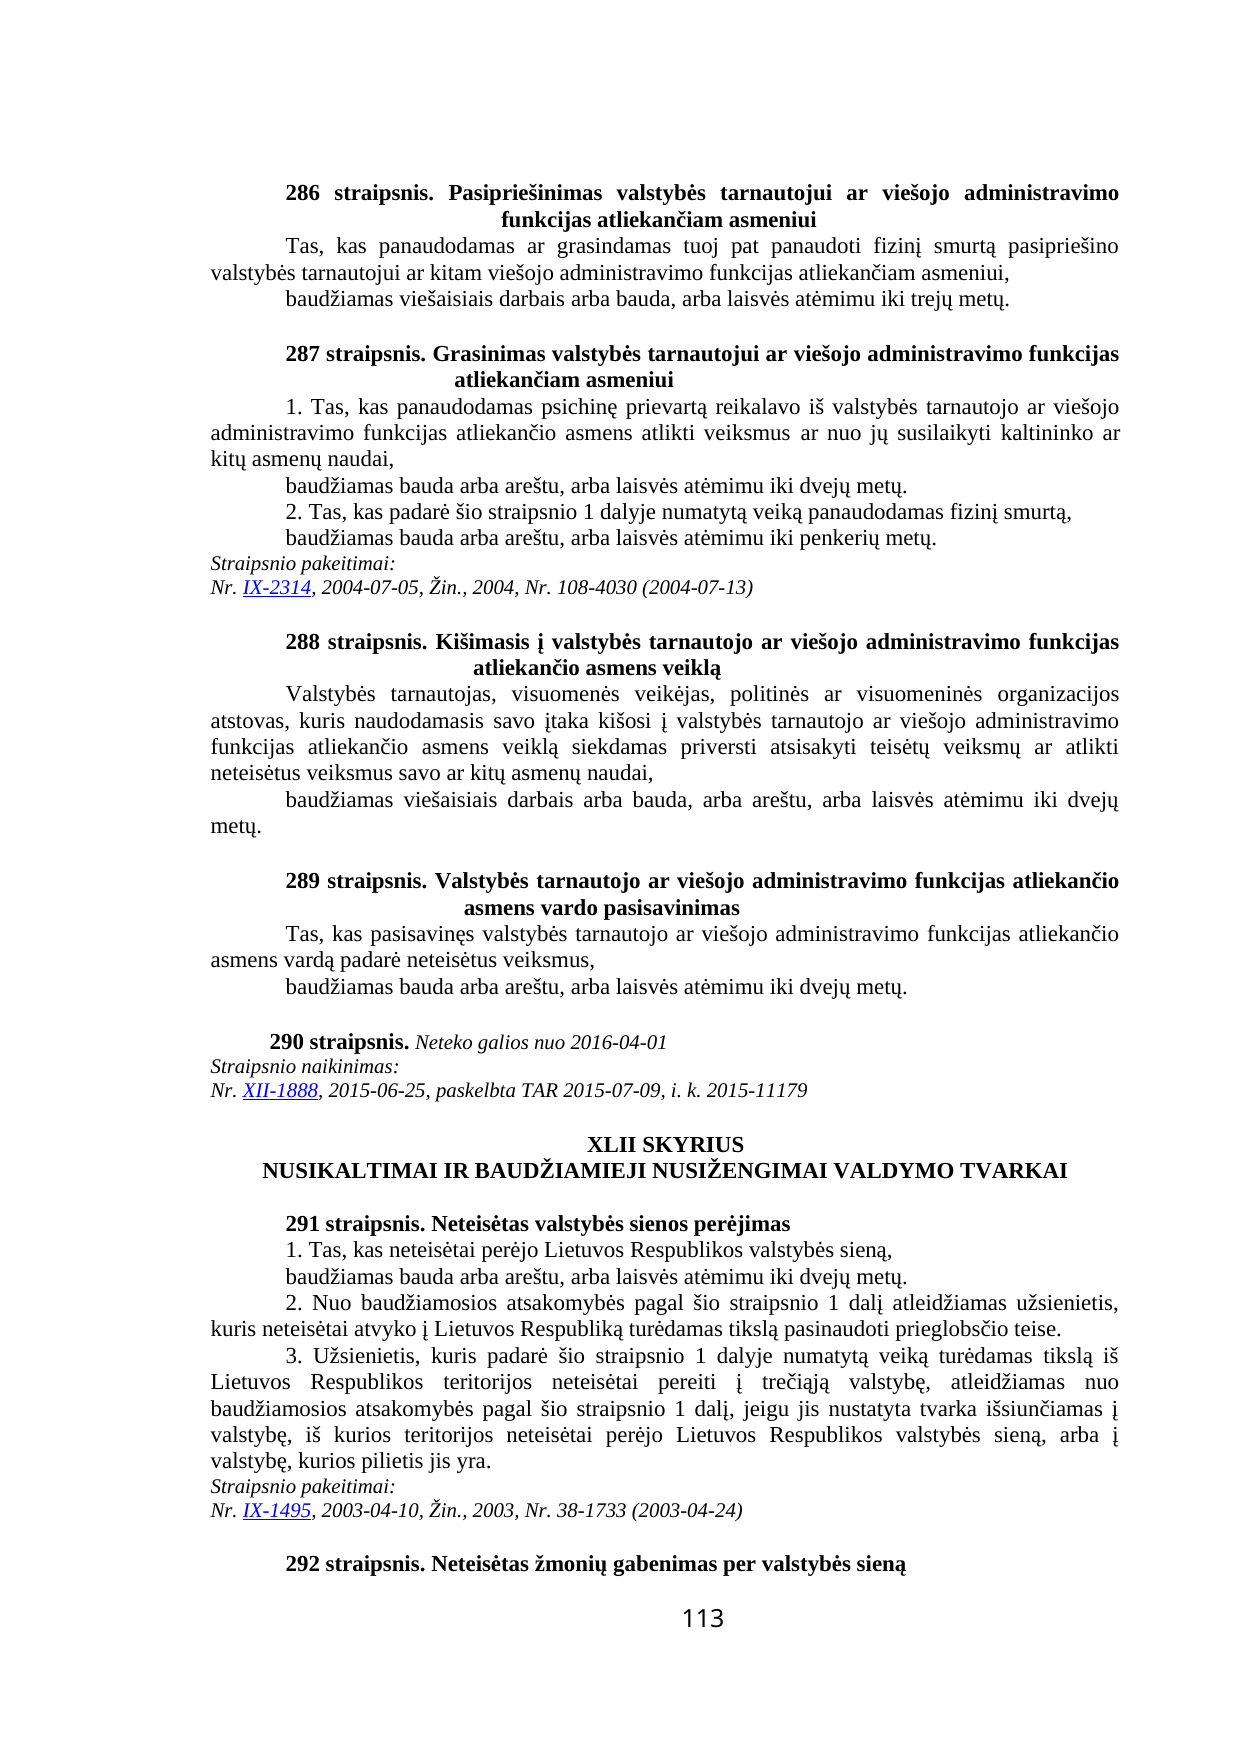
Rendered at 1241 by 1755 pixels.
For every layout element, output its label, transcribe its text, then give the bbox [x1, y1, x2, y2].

text baudžiamas viešaisiais darbais arba bauda, arba laisvės atėmimu iki trejų metų. [210, 285, 1120, 311]
subtitle XLII SKYRIUS [210, 1131, 1120, 1157]
text 2. Tas, kas padarė šio straipsnio 1 dalyje numatytą veiką panaudodamas fizinį smurtą, [210, 498, 1120, 524]
text 289 straipsnis. Valstybės tarnautojo ar viešojo administravimo funkcijas atliekančio asmens vardo pasisavinimas [285, 867, 1120, 920]
text Straipsnio pakeitimai: [210, 1474, 1120, 1498]
text baudžiamas bauda arba areštu, arba laisvės atėmimu iki dvejų metų. [210, 472, 1120, 498]
text 290 straipsnis. Neteko galios nuo 2016-04-01 [210, 1028, 1120, 1054]
text Nr. IX-1495, 2003-04-10, Žin., 2003, Nr. 38-1733 (2003-04-24) [210, 1498, 1120, 1522]
text NUSIKALTIMAI IR BAUDŽIAMIEJI NUSIŽENGIMAI VALDYMO TVARKAI [210, 1157, 1120, 1184]
text Tas, kas panaudodamas ar grasindamas tuoj pat panaudoti fizinį smurtą pasipriešino valstybės tarnautojui ar kitam viešojo administravimo funkcijas atliekančiam asmeniui, [210, 232, 1120, 285]
text 287 straipsnis. Grasinimas valstybės tarnautojui ar viešojo administravimo funkcijas atliekančiam asmeniui [285, 340, 1120, 393]
text baudžiamas bauda arba areštu, arba laisvės atėmimu iki dvejų metų. [210, 1263, 1120, 1289]
text Tas, kas pasisavinęs valstybės tarnautojo ar viešojo administravimo funkcijas atliekančio asmens vardą padarė neteisėtus veiksmus, [210, 920, 1120, 973]
text 2. Nuo baudžiamosios atsakomybės pagal šio straipsnio 1 dalį atleidžiamas užsienietis, kuris neteisėtai atvyko į Lietuvos Respubliką turėdamas tikslą pasinaudoti prieglobsčio teise. [210, 1289, 1120, 1342]
text Nr. IX-2314, 2004-07-05, Žin., 2004, Nr. 108-4030 (2004-07-13) [210, 575, 1120, 599]
text 286 straipsnis. Pasipriešinimas valstybės tarnautojui ar viešojo administravimo funkcijas atliekančiam asmeniui [285, 179, 1120, 232]
text 291 straipsnis. Neteisėtas valstybės sienos perėjimas [210, 1210, 1120, 1236]
text 292 straipsnis. Neteisėtas žmonių gabenimas per valstybės sieną [210, 1551, 1120, 1577]
text 288 straipsnis. Kišimasis į valstybės tarnautojo ar viešojo administravimo funkcijas atliekančio asmens veiklą [285, 628, 1120, 680]
text baudžiamas bauda arba areštu, arba laisvės atėmimu iki penkerių metų. [210, 524, 1120, 551]
text Straipsnio pakeitimai: [210, 551, 1120, 575]
text baudžiamas bauda arba areštu, arba laisvės atėmimu iki dvejų metų. [210, 973, 1120, 999]
text Straipsnio naikinimas: [210, 1054, 1120, 1078]
text Nr. XII-1888, 2015-06-25, paskelbta TAR 2015-07-09, i. k. 2015-11179 [210, 1078, 1120, 1102]
text 1. Tas, kas neteisėtai perėjo Lietuvos Respublikos valstybės sieną, [210, 1236, 1120, 1263]
text Valstybės tarnautojas, visuomenės veikėjas, politinės ar visuomeninės organizacijos atstovas, kuris naudodamasis savo įtaka kišosi į valstybės tarnautojo ar viešojo administravimo funkcijas atliekančio asmens veiklą siekdamas priversti atsisakyti teisėtų veiksmų ar atlikti neteisėtus veiksmus savo ar kitų asmenų naudai, [210, 680, 1120, 786]
text baudžiamas viešaisiais darbais arba bauda, arba areštu, arba laisvės atėmimu iki dvejų metų. [210, 786, 1120, 838]
text 1. Tas, kas panaudodamas psichinę prievartą reikalavo iš valstybės tarnautojo ar viešojo administravimo funkcijas atliekančio asmens atlikti veiksmus ar nuo jų susilaikyti kaltininko ar kitų asmenų naudai, [210, 393, 1120, 472]
text 3. Užsienietis, kuris padarė šio straipsnio 1 dalyje numatytą veiką turėdamas tikslą iš Lietuvos Respublikos teritorijos neteisėtai pereiti į trečiąją valstybę, atleidžiamas nuo baudžiamosios atsakomybės pagal šio straipsnio 1 dalį, jeigu jis nustatyta tvarka išsiunčiamas į valstybę, iš kurios teritorijos neteisėtai perėjo Lietuvos Respublikos valstybės sieną, arba į valstybę, kurios pilietis jis yra. [210, 1342, 1120, 1474]
